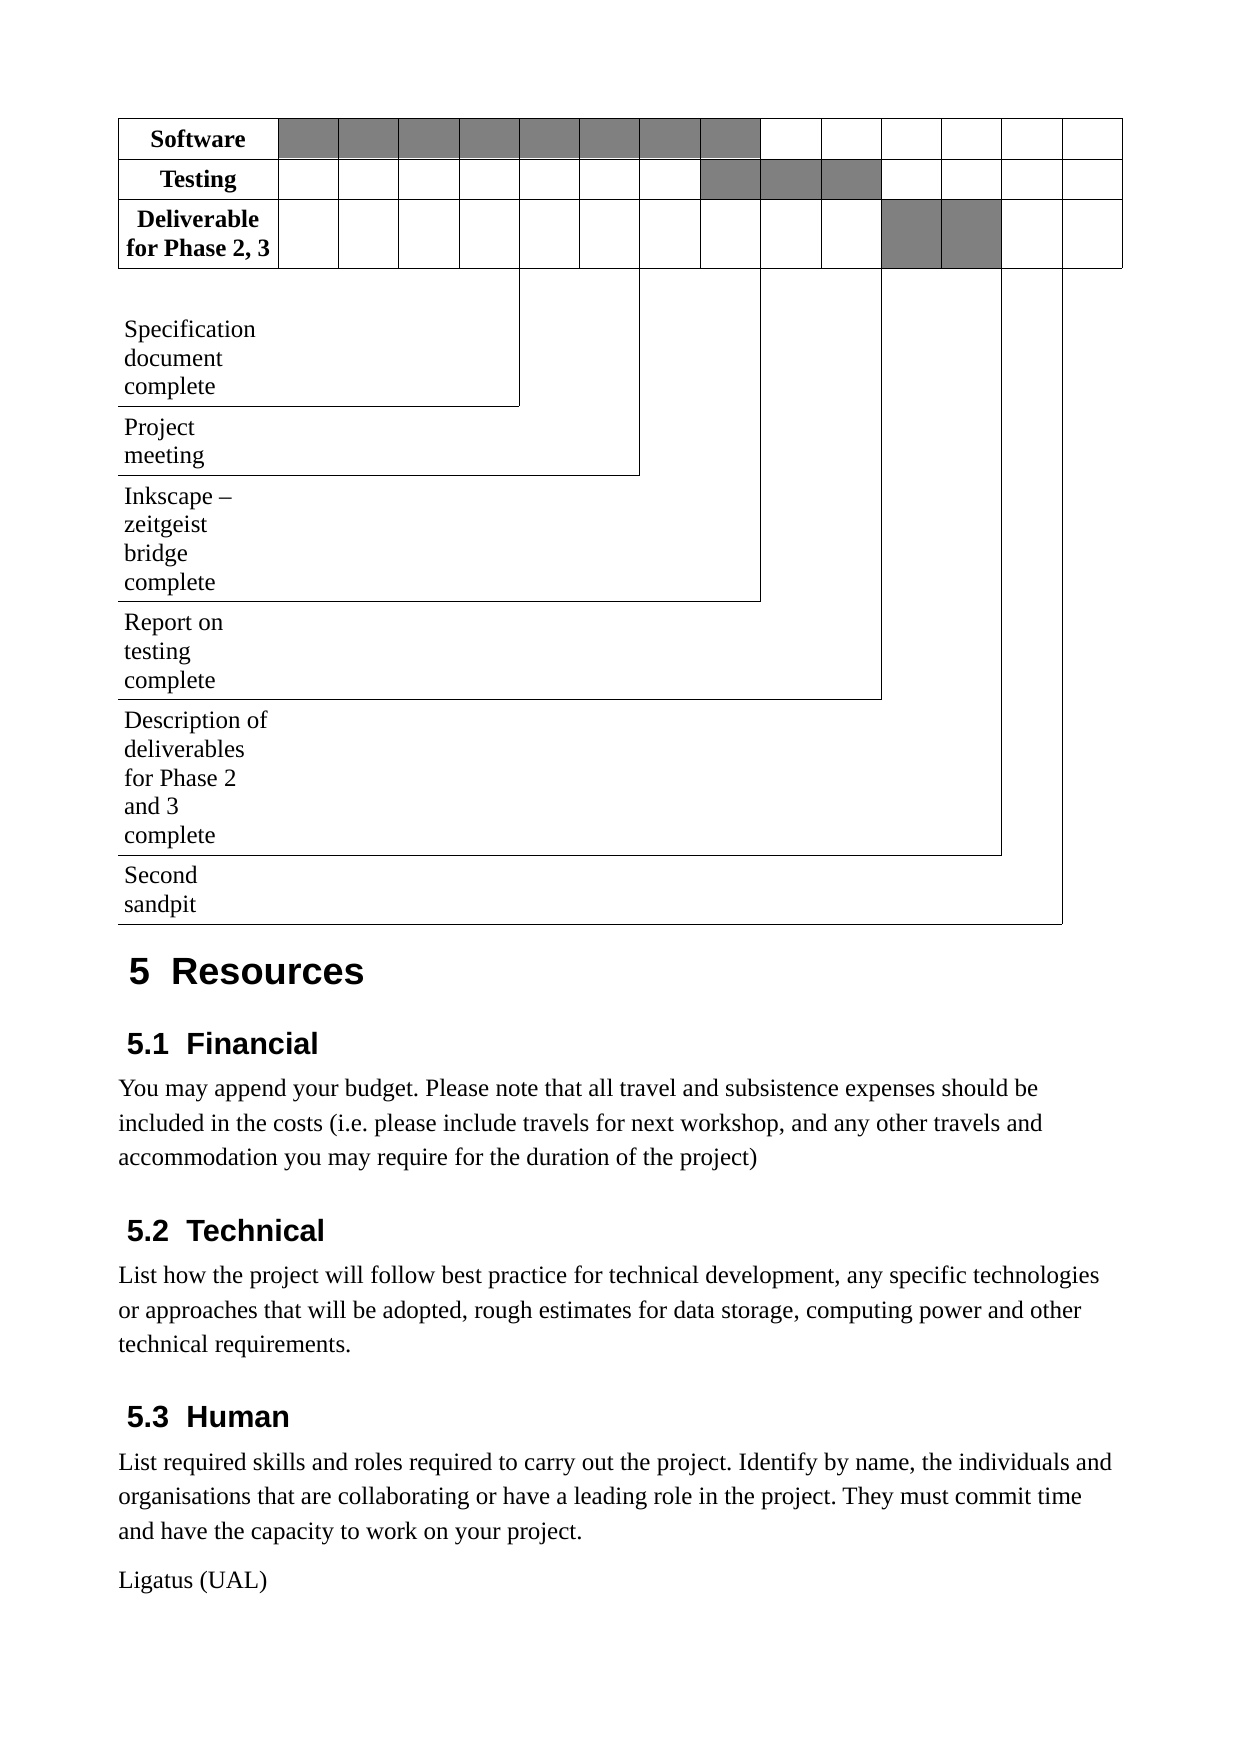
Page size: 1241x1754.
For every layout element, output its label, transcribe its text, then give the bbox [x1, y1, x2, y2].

table_cell [822, 200, 881, 268]
table_cell [941, 269, 1001, 308]
table_cell [579, 406, 639, 475]
table_cell [1002, 601, 1062, 699]
table_cell [580, 160, 639, 199]
table_cell Second sandpit [118, 856, 278, 924]
table_cell [338, 602, 398, 699]
table_cell [640, 406, 700, 475]
text List required skills and roles required to carry out the project. Identify by name, the individuals and organisations that are collaborating or have a leading role in the project. They must commit time and have the capacity to work on your project. [118, 1447, 1122, 1544]
table_cell [278, 308, 338, 406]
table_cell [882, 406, 941, 475]
table_cell [640, 269, 700, 308]
table_cell [941, 406, 1001, 475]
table_cell [882, 119, 941, 158]
table_cell [519, 476, 579, 601]
table_cell [821, 856, 881, 924]
table_cell [760, 856, 821, 924]
table_cell [1002, 119, 1062, 158]
table_cell [580, 119, 639, 158]
table_cell [1002, 160, 1062, 199]
table_cell [278, 602, 338, 699]
table_cell [701, 200, 760, 268]
table_cell [760, 700, 821, 854]
table_cell [1063, 308, 1122, 406]
table_cell [882, 601, 941, 699]
table_cell [460, 119, 519, 158]
table_cell [640, 856, 700, 924]
table_cell [1063, 601, 1122, 699]
table_cell [118, 269, 278, 308]
table_cell [1063, 699, 1122, 854]
table_cell [700, 856, 760, 924]
table_cell [701, 160, 760, 199]
subtitle Human [118, 1399, 1122, 1434]
table_cell [278, 700, 338, 854]
table_cell [520, 269, 579, 308]
subtitle Financial [118, 1026, 1122, 1061]
table_cell [278, 407, 338, 475]
table_cell [519, 406, 579, 475]
table_cell [520, 160, 579, 199]
table_cell [520, 200, 579, 268]
table_cell [700, 269, 760, 308]
subtitle Resources [118, 949, 1122, 992]
table_cell [821, 406, 881, 475]
table_cell [459, 856, 519, 924]
table_cell [821, 475, 881, 601]
table_cell [700, 602, 760, 699]
table_cell [1002, 269, 1062, 308]
table_cell [519, 856, 579, 924]
table_cell [398, 308, 459, 406]
table_cell [398, 700, 459, 854]
table_cell Deliverable for Phase 2, 3 [119, 200, 278, 268]
table_cell [520, 119, 579, 158]
table_cell [941, 601, 1001, 699]
table_cell [398, 269, 459, 308]
table_cell [881, 856, 941, 924]
table_cell [640, 308, 700, 406]
table_cell [1002, 406, 1062, 475]
text List how the project will follow best practice for technical development, any specific technologies or approaches that will be adopted, rough estimates for data storage, computing power and other technical requirements. [118, 1260, 1122, 1358]
table_cell [882, 308, 941, 406]
table_cell [821, 601, 881, 699]
table_cell [640, 200, 700, 268]
table_cell [700, 406, 760, 475]
table_cell [459, 269, 519, 308]
table_cell [700, 308, 760, 406]
table_cell [821, 308, 881, 406]
table_cell [1063, 269, 1122, 308]
table_cell [700, 475, 760, 601]
table_cell Description of deliverables for Phase 2 and 3 complete [118, 700, 278, 854]
table_cell [882, 200, 941, 268]
table_cell [519, 700, 579, 854]
subtitle Technical [118, 1212, 1122, 1248]
table_cell [882, 475, 941, 601]
table_cell [279, 200, 338, 268]
table_cell [399, 119, 459, 158]
table_cell [579, 856, 639, 924]
table_cell [460, 200, 519, 268]
text You may append your budget. Please note that all travel and subsistence expenses should be included in the costs (i.e. please include travels for next workshop, and any other travels and accommodation you may require for the duration of the project) [118, 1073, 1122, 1171]
table_cell [398, 407, 459, 475]
table_cell [278, 476, 338, 601]
table_cell [579, 602, 639, 699]
table_cell [338, 407, 398, 475]
table_cell Software [119, 119, 278, 158]
table_cell [1001, 855, 1062, 924]
table_cell [761, 200, 821, 268]
table_cell [579, 269, 639, 308]
table_cell Report on testing complete [118, 602, 278, 699]
table_cell [761, 160, 821, 199]
table_cell [761, 269, 821, 308]
table_cell [1063, 475, 1122, 601]
table_cell [941, 308, 1001, 406]
table_cell [1063, 119, 1122, 158]
table_cell [338, 308, 398, 406]
table_cell [399, 200, 459, 268]
table_cell Inkscape – zeitgeist bridge complete [118, 476, 278, 601]
table_cell [279, 160, 338, 199]
table_cell [459, 308, 519, 406]
table_cell [579, 476, 639, 601]
table_cell [1002, 475, 1062, 601]
table_cell [459, 602, 519, 699]
table_cell [278, 269, 338, 308]
table_cell [941, 475, 1001, 601]
table_cell [1063, 406, 1122, 475]
table_cell [579, 308, 639, 406]
table_cell [701, 119, 760, 158]
table_cell Project meeting [118, 407, 278, 475]
table_cell [882, 160, 941, 199]
table_cell [882, 269, 941, 308]
table_cell [579, 700, 639, 854]
table_cell [580, 200, 639, 268]
table_cell [278, 856, 338, 924]
table_cell [339, 160, 398, 199]
table_cell [941, 699, 1001, 854]
table_cell [338, 476, 398, 601]
table_cell [1063, 855, 1122, 924]
table_cell [398, 476, 459, 601]
table_cell [821, 269, 881, 308]
table_cell [520, 308, 579, 406]
table_cell [519, 602, 579, 699]
table_cell [942, 119, 1001, 158]
table_cell [942, 200, 1001, 268]
table_cell [942, 160, 1001, 199]
table_cell [398, 856, 459, 924]
table_cell [821, 700, 881, 854]
table_cell [1002, 308, 1062, 406]
table_cell [761, 308, 821, 406]
table_cell [822, 119, 881, 158]
table_cell [640, 160, 700, 199]
table_cell Specification document complete [118, 308, 278, 406]
table_cell [941, 856, 1001, 924]
table_cell [459, 407, 519, 475]
table_cell [399, 160, 459, 199]
table_cell [761, 119, 821, 158]
table_cell [339, 200, 398, 268]
table_cell Testing [119, 160, 278, 199]
table_cell [881, 699, 941, 854]
table_cell [1002, 699, 1062, 854]
text Ligatus (UAL) [118, 1565, 1122, 1594]
table_cell [700, 700, 760, 854]
table_cell [1002, 200, 1062, 268]
table_cell [398, 602, 459, 699]
table_cell [640, 475, 700, 601]
table_cell [761, 406, 821, 475]
table_cell [761, 475, 821, 601]
table_cell [338, 269, 398, 308]
table_cell [338, 700, 398, 854]
table_cell [339, 119, 398, 158]
table_cell [460, 160, 519, 199]
table_cell [459, 476, 519, 601]
table_cell [760, 601, 821, 699]
table_cell [338, 856, 398, 924]
table_cell [459, 700, 519, 854]
table_cell [640, 700, 700, 854]
table_cell [1063, 160, 1122, 199]
table_cell [279, 119, 338, 158]
table_cell [1063, 200, 1122, 268]
table_cell [640, 119, 700, 158]
table_cell [640, 602, 700, 699]
table_cell [822, 160, 881, 199]
